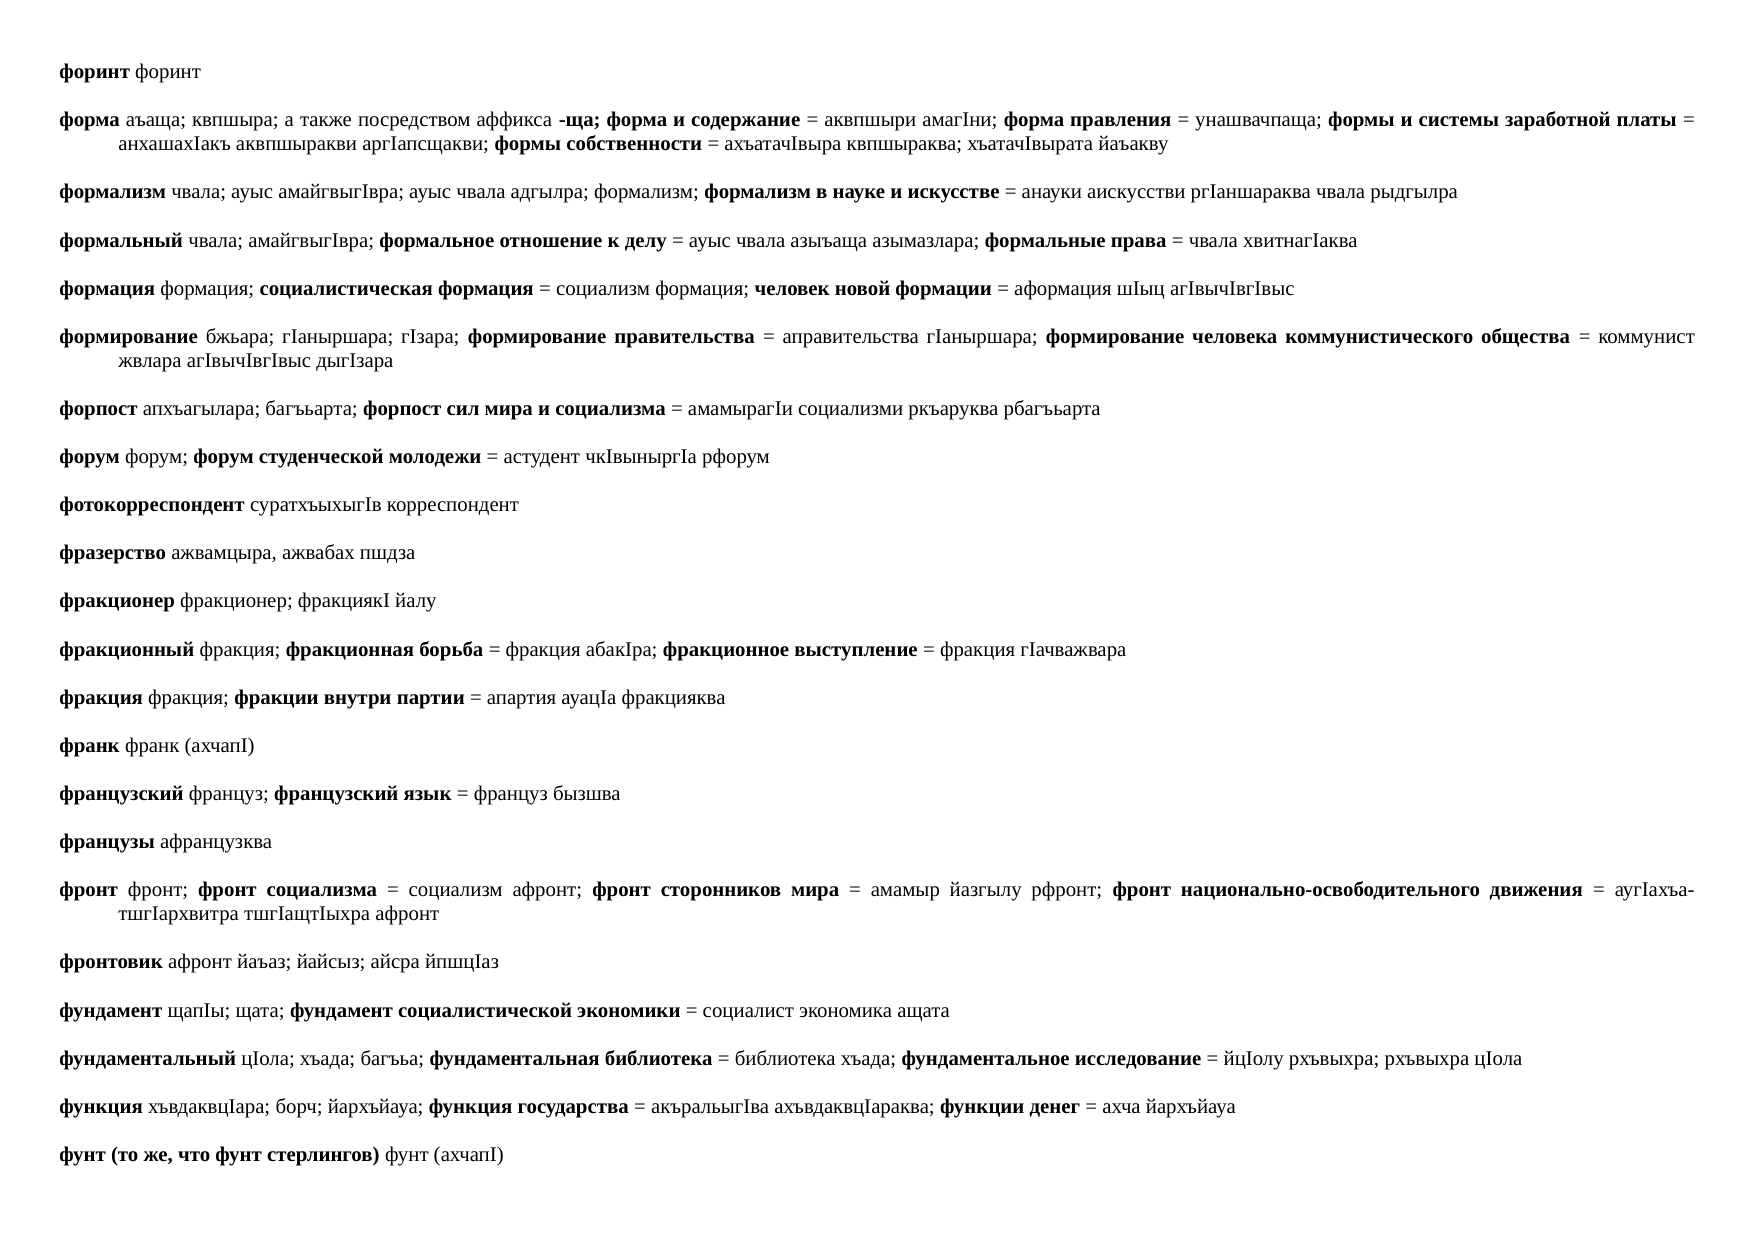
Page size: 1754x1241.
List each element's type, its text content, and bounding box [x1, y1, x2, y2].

text фундаментальный цIола; хъада; багъьа; фундаментальная библиотека = библиотека хъада; фундаментальное исследование = йцIолу рхъвыхра; рхъвыхра цIола [59, 1046, 1695, 1070]
text форум форум; форум студенческой молодежи = астудент чкIвыныргIа рфорум [59, 444, 1695, 468]
text франк франк (ахчапI) [59, 733, 1695, 757]
text формация формация; социалистическая формация = социализм формация; человек новой формации = аформация шIыц агIвычIвгIвыс [59, 276, 1695, 300]
text французский француз; французский язык = француз бызшва [59, 781, 1695, 805]
text формальный чвала; амайгвыгIвра; формальное отношение к делу = ауыс чвала азыъаща азымазлара; формальные права = чвала хвитнагIаква [59, 227, 1695, 252]
text фронтовик афронт йаъаз; йайсыз; айсра йпшцIаз [59, 949, 1695, 973]
text форинт форинт [59, 59, 1695, 83]
text фракционный фракция; фракционная борьба = фракция абакIра; фракционное выступление = фракция гIачважвара [59, 637, 1695, 661]
text фунт (то же, что фунт стерлингов) фунт (ахчапI) [59, 1142, 1695, 1166]
text фракция фракция; фракции внутри партии = апартия ауацIа фракцияква [59, 685, 1695, 709]
text фотокорреспондент суратхъыхыгIв корреспондент [59, 492, 1695, 516]
text форпост апхъагылара; багъьарта; форпост сил мира и социализма = амамырагIи социализми ркъаруква рбагъьарта [59, 396, 1695, 420]
text фракционер фракционер; фракциякI йалу [59, 588, 1695, 612]
text фразерство ажвамцыра, ажвабах пшдза [59, 540, 1695, 564]
text французы афранцузква [59, 829, 1695, 853]
text формализм чвала; ауыс амайгвыгIвра; ауыс чвала адгылра; формализм; формализм в науке и искусстве = анауки аискусстви ргIаншараква чвала рыдгылра [59, 179, 1695, 203]
text функция хъвдаквцIара; борч; йархъйауа; функция государства = акъральыгIва ахъвдаквцIараква; функции денег = ахча йархъйауа [59, 1094, 1695, 1118]
text формирование бжьара; гIаныршара; гIзара; формирование правительства = аправительства гIаныршара; формирование человека коммунистического общества = коммунист жвлара агIвычIвгIвыс дыгIзара [59, 324, 1695, 372]
text фундамент щапIы; щата; фундамент социалистической экономики = социалист экономика ащата [59, 997, 1695, 1022]
text форма аъаща; квпшыра; а также посредством аффикса -ща; форма и содержание = аквпшыри амагIни; форма правления = унашвачпаща; формы и системы заработной платы = анхашахIакъ аквпшыракви аргIапсщакви; формы собственности = ахъатачIвыра квпшыраква; хъатачIвырата йаъакву [59, 107, 1695, 155]
text фронт фронт; фронт социализма = социализм афронт; фронт сторонников мира = амамыр йазгылу рфронт; фронт национально-освободительного движения = аугIахъа-тшгIархвитра тшгIащтIыхра афронт [59, 877, 1695, 925]
